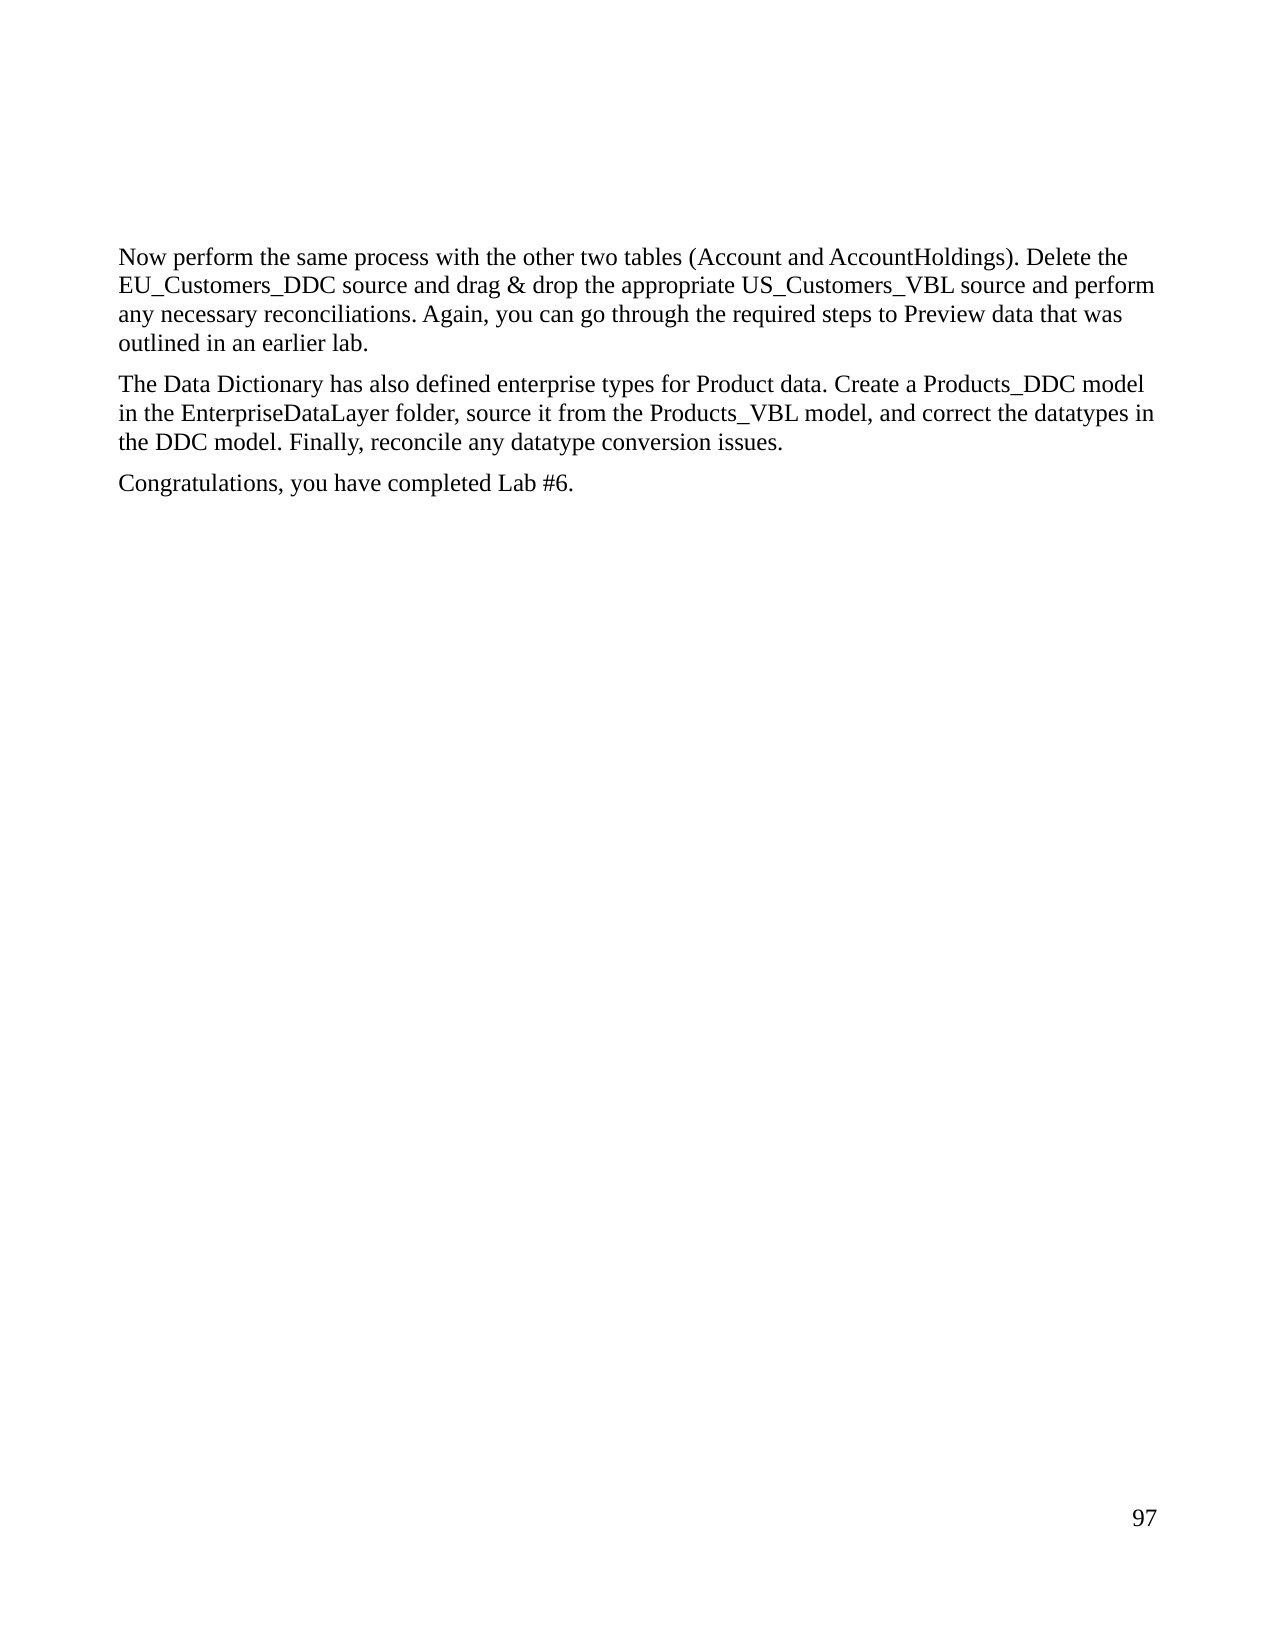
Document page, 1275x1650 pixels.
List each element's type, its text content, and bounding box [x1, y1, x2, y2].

text The Data Dictionary has also defined enterprise types for Product data. Create a Products_DDC model in the EnterpriseDataLayer folder, source it from the Products_VBL model, and correct the datatypes in the DDC model. Finally, reconcile any datatype conversion issues. [118, 369, 1157, 456]
text Now perform the same process with the other two tables (Account and AccountHoldings). Delete the EU_Customers_DDC source and drag & drop the appropriate US_Customers_VBL source and perform any necessary reconciliations. Again, you can go through the required steps to Preview data that was outlined in an earlier lab. [118, 242, 1157, 357]
text Congratulations, you have completed Lab #6. [118, 468, 1157, 497]
